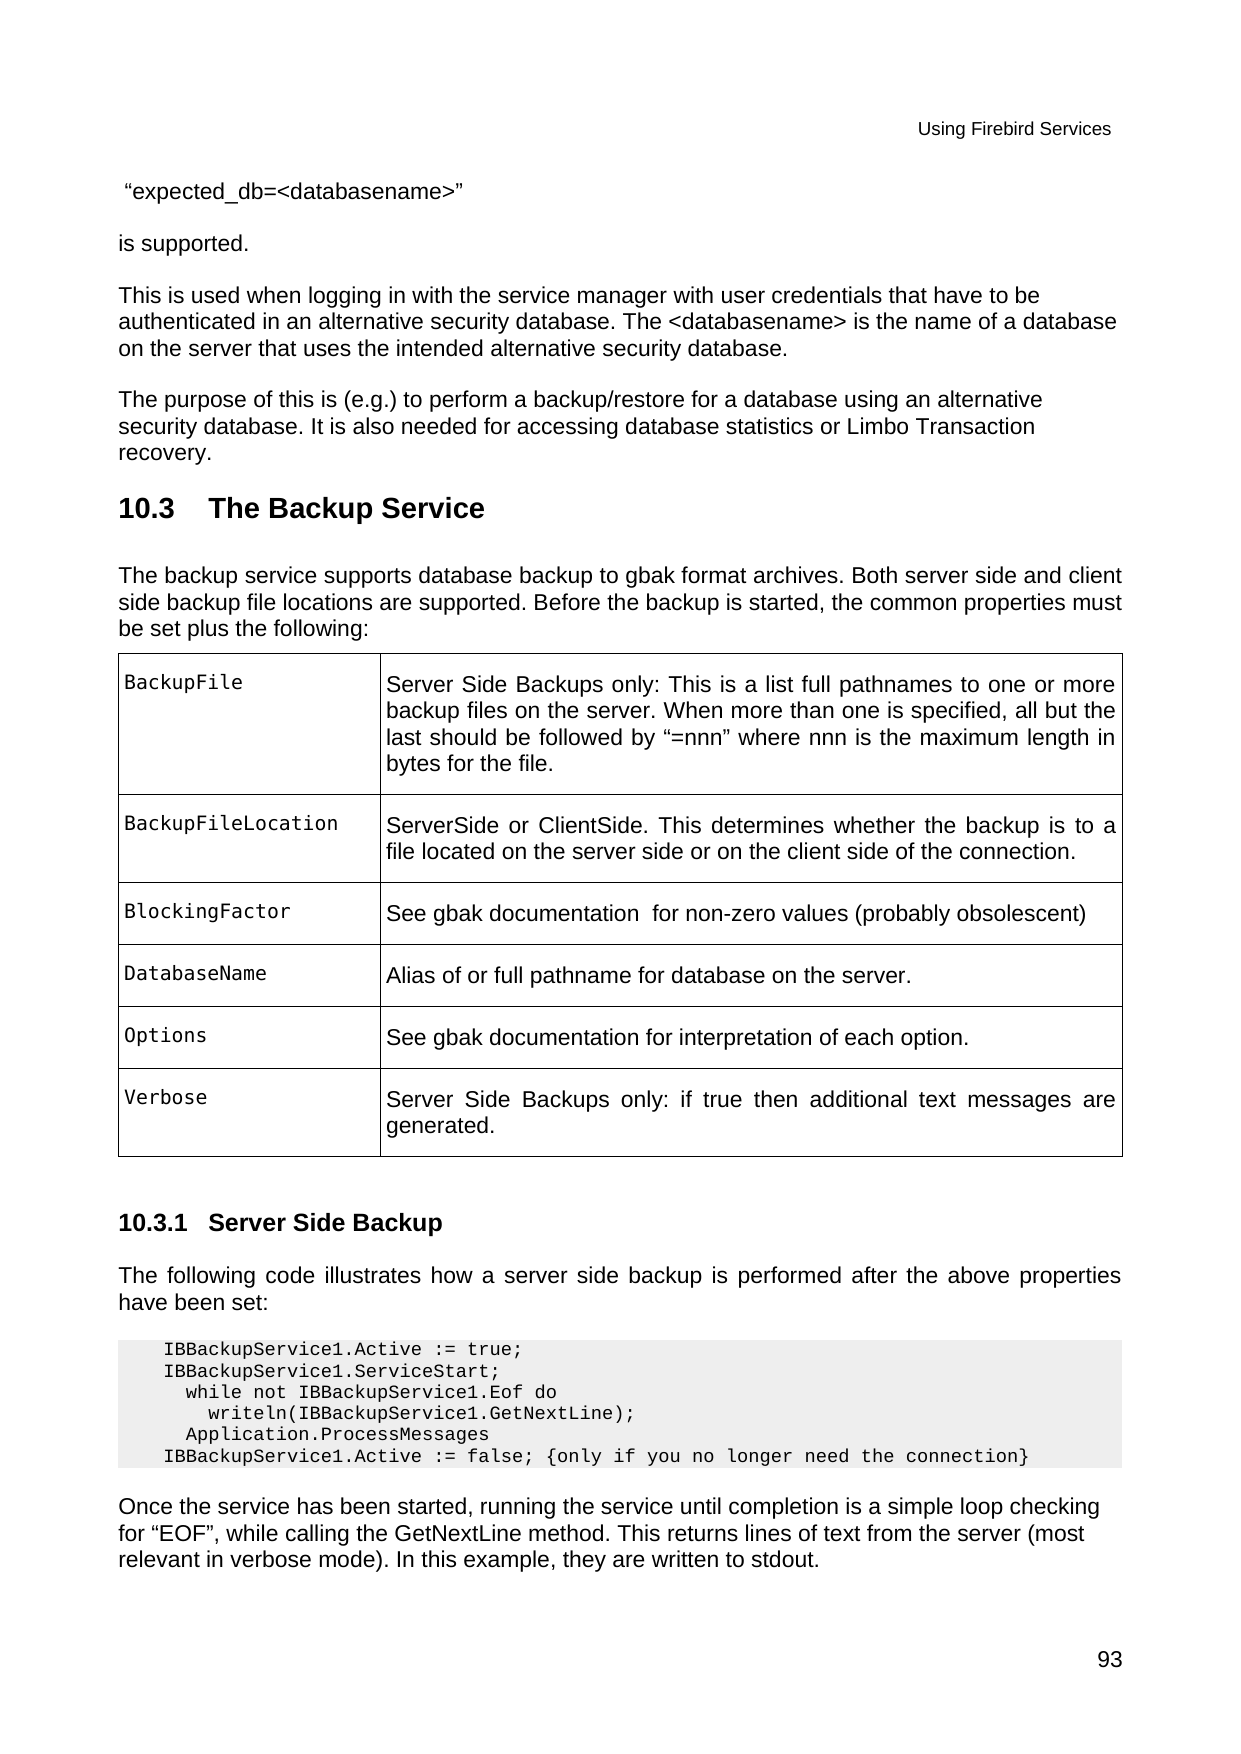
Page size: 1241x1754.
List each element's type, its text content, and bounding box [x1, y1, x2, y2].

table_cell Options [119, 1007, 380, 1068]
text The purpose of this is (e.g.) to perform a backup/restore for a database using an alternative security database. It is also needed for accessing database statistics or Limbo Transaction recovery. [118, 386, 1122, 466]
table_cell Verbose [119, 1069, 380, 1156]
text IBBackupService1.ServiceStart; [118, 1361, 1122, 1383]
text is supported. [118, 230, 1122, 256]
text “expected_db=<databasename>” [118, 178, 1122, 204]
table_cell See gbak documentation for non-zero values (probably obsolescent) [381, 883, 1122, 944]
table_cell ServerSide or ClientSide. This determines whether the backup is to a file located on the server side or on the client side of the connection. [381, 795, 1122, 882]
table_cell BackupFileLocation [119, 795, 380, 882]
subtitle The Backup Service [118, 491, 1122, 524]
text IBBackupService1.Active := false; {only if you no longer need the connection} [118, 1446, 1122, 1468]
table_header BackupFile [119, 654, 380, 794]
subtitle Server Side Backup [118, 1208, 1122, 1237]
text while not IBBackupService1.Eof do [118, 1383, 1122, 1404]
table_cell See gbak documentation for interpretation of each option. [381, 1007, 1122, 1068]
text The following code illustrates how a server side backup is performed after the above properties have been set: [118, 1262, 1122, 1315]
text writeln(IBBackupService1.GetNextLine); [118, 1404, 1122, 1425]
table_cell Server Side Backups only: if true then additional text messages are generated. [381, 1069, 1122, 1156]
text The backup service supports database backup to gbak format archives. Both server side and client side backup file locations are supported. Before the backup is started, the common properties must be set plus the following: [118, 562, 1122, 641]
text This is used when logging in with the service manager with user credentials that have to be authenticated in an alternative security database. The <databasename> is the name of a database on the server that uses the intended alternative security database. [118, 282, 1122, 361]
text Once the service has been started, running the service until completion is a simple loop checking for “EOF”, while calling the GetNextLine method. This returns lines of text from the server (most relevant in verbose mode). In this example, they are written to stdout. [118, 1493, 1122, 1572]
text Application.ProcessMessages [118, 1425, 1122, 1446]
table_header Server Side Backups only: This is a list full pathnames to one or more backup files on the server. When more than one is specified, all but the last should be followed by “=nnn” where nnn is the maximum length in bytes for the file. [381, 654, 1122, 794]
table_cell BlockingFactor [119, 883, 380, 944]
table_cell DatabaseName [119, 945, 380, 1006]
table_cell Alias of or full pathname for database on the server. [381, 945, 1122, 1006]
text IBBackupService1.Active := true; [118, 1340, 1122, 1361]
